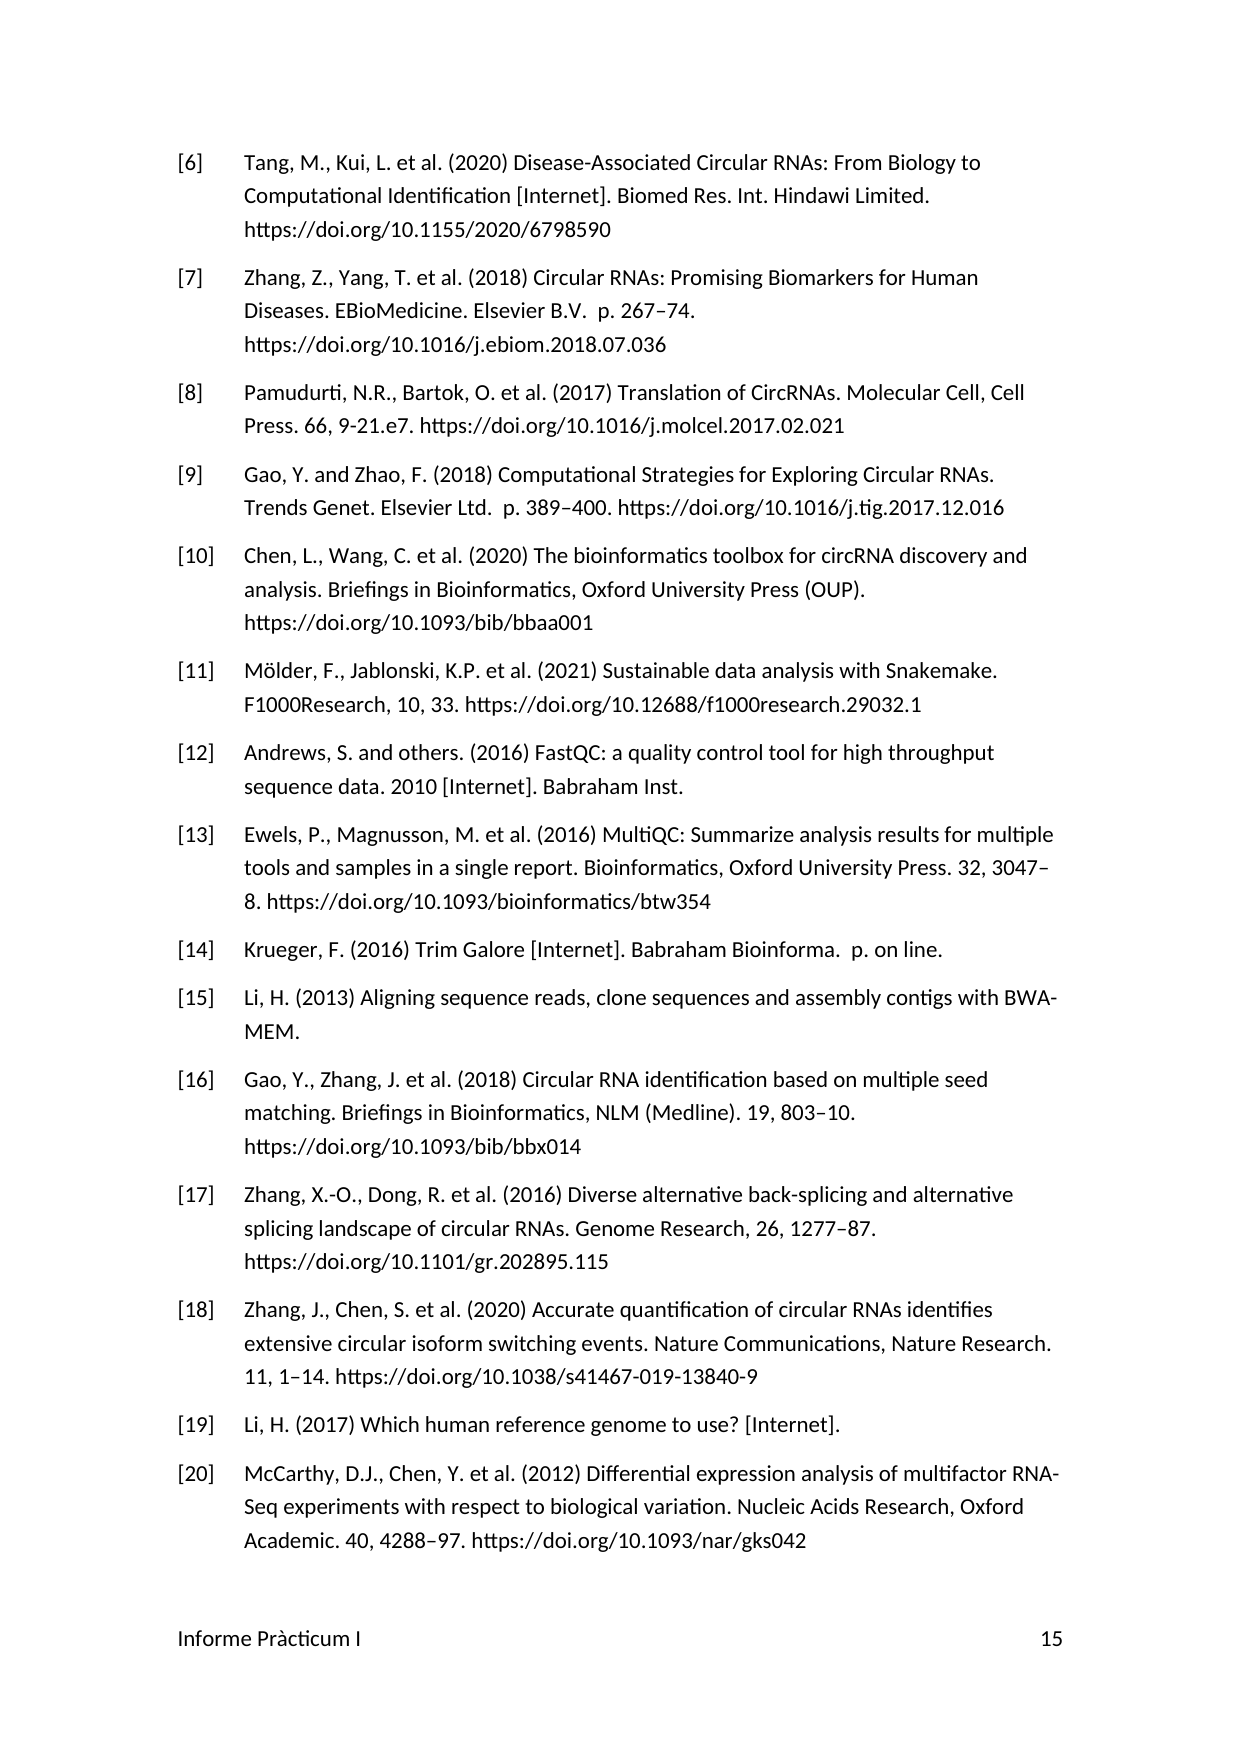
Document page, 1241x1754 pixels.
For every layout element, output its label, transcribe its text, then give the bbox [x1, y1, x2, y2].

text [18] Zhang, J., Chen, S. et al. (2020) Accurate quantification of circular RNAs identifies extensive circular isoform switching events. Nature Communications, Nature Research. 11, 1–14. https://doi.org/10.1038/s41467-019-13840-9 [177, 1295, 1063, 1390]
text [20] McCarthy, D.J., Chen, Y. et al. (2012) Differential expression analysis of multifactor RNA-Seq experiments with respect to biological variation. Nucleic Acids Research, Oxford Academic. 40, 4288–97. https://doi.org/10.1093/nar/gks042 [177, 1459, 1063, 1554]
text [17] Zhang, X.-O., Dong, R. et al. (2016) Diverse alternative back-splicing and alternative splicing landscape of circular RNAs. Genome Research, 26, 1277–87. https://doi.org/10.1101/gr.202895.115 [177, 1180, 1063, 1275]
text [9] Gao, Y. and Zhao, F. (2018) Computational Strategies for Exploring Circular RNAs. Trends Genet. Elsevier Ltd. p. 389–400. https://doi.org/10.1016/j.tig.2017.12.016 [177, 460, 1063, 521]
text [8] Pamudurti, N.R., Bartok, O. et al. (2017) Translation of CircRNAs. Molecular Cell, Cell Press. 66, 9-21.e7. https://doi.org/10.1016/j.molcel.2017.02.021 [177, 378, 1063, 439]
text [11] Mölder, F., Jablonski, K.P. et al. (2021) Sustainable data analysis with Snakemake. F1000Research, 10, 33. https://doi.org/10.12688/f1000research.29032.1 [177, 657, 1063, 718]
text [7] Zhang, Z., Yang, T. et al. (2018) Circular RNAs: Promising Biomarkers for Human Diseases. EBioMedicine. Elsevier B.V. p. 267–74. https://doi.org/10.1016/j.ebiom.2018.07.036 [177, 263, 1063, 358]
text [15] Li, H. (2013) Aligning sequence reads, clone sequences and assembly contigs with BWA-MEM. [177, 983, 1063, 1045]
text [10] Chen, L., Wang, C. et al. (2020) The bioinformatics toolbox for circRNA discovery and analysis. Briefings in Bioinformatics, Oxford University Press (OUP). https://doi.org/10.1093/bib/bbaa001 [177, 541, 1063, 636]
text [13] Ewels, P., Magnusson, M. et al. (2016) MultiQC: Summarize analysis results for multiple tools and samples in a single report. Bioinformatics, Oxford University Press. 32, 3047–8. https://doi.org/10.1093/bioinformatics/btw354 [177, 820, 1063, 915]
text [19] Li, H. (2017) Which human reference genome to use? [Internet]. [177, 1411, 1063, 1438]
text [6] Tang, M., Kui, L. et al. (2020) Disease-Associated Circular RNAs: From Biology to Computational Identification [Internet]. Biomed Res. Int. Hindawi Limited. https://doi.org/10.1155/2020/6798590 [177, 148, 1063, 243]
text [12] Andrews, S. and others. (2016) FastQC: a quality control tool for high throughput sequence data. 2010 [Internet]. Babraham Inst. [177, 738, 1063, 800]
text [16] Gao, Y., Zhang, J. et al. (2018) Circular RNA identification based on multiple seed matching. Briefings in Bioinformatics, NLM (Medline). 19, 803–10. https://doi.org/10.1093/bib/bbx014 [177, 1065, 1063, 1160]
text [14] Krueger, F. (2016) Trim Galore [Internet]. Babraham Bioinforma. p. on line. [177, 935, 1063, 963]
